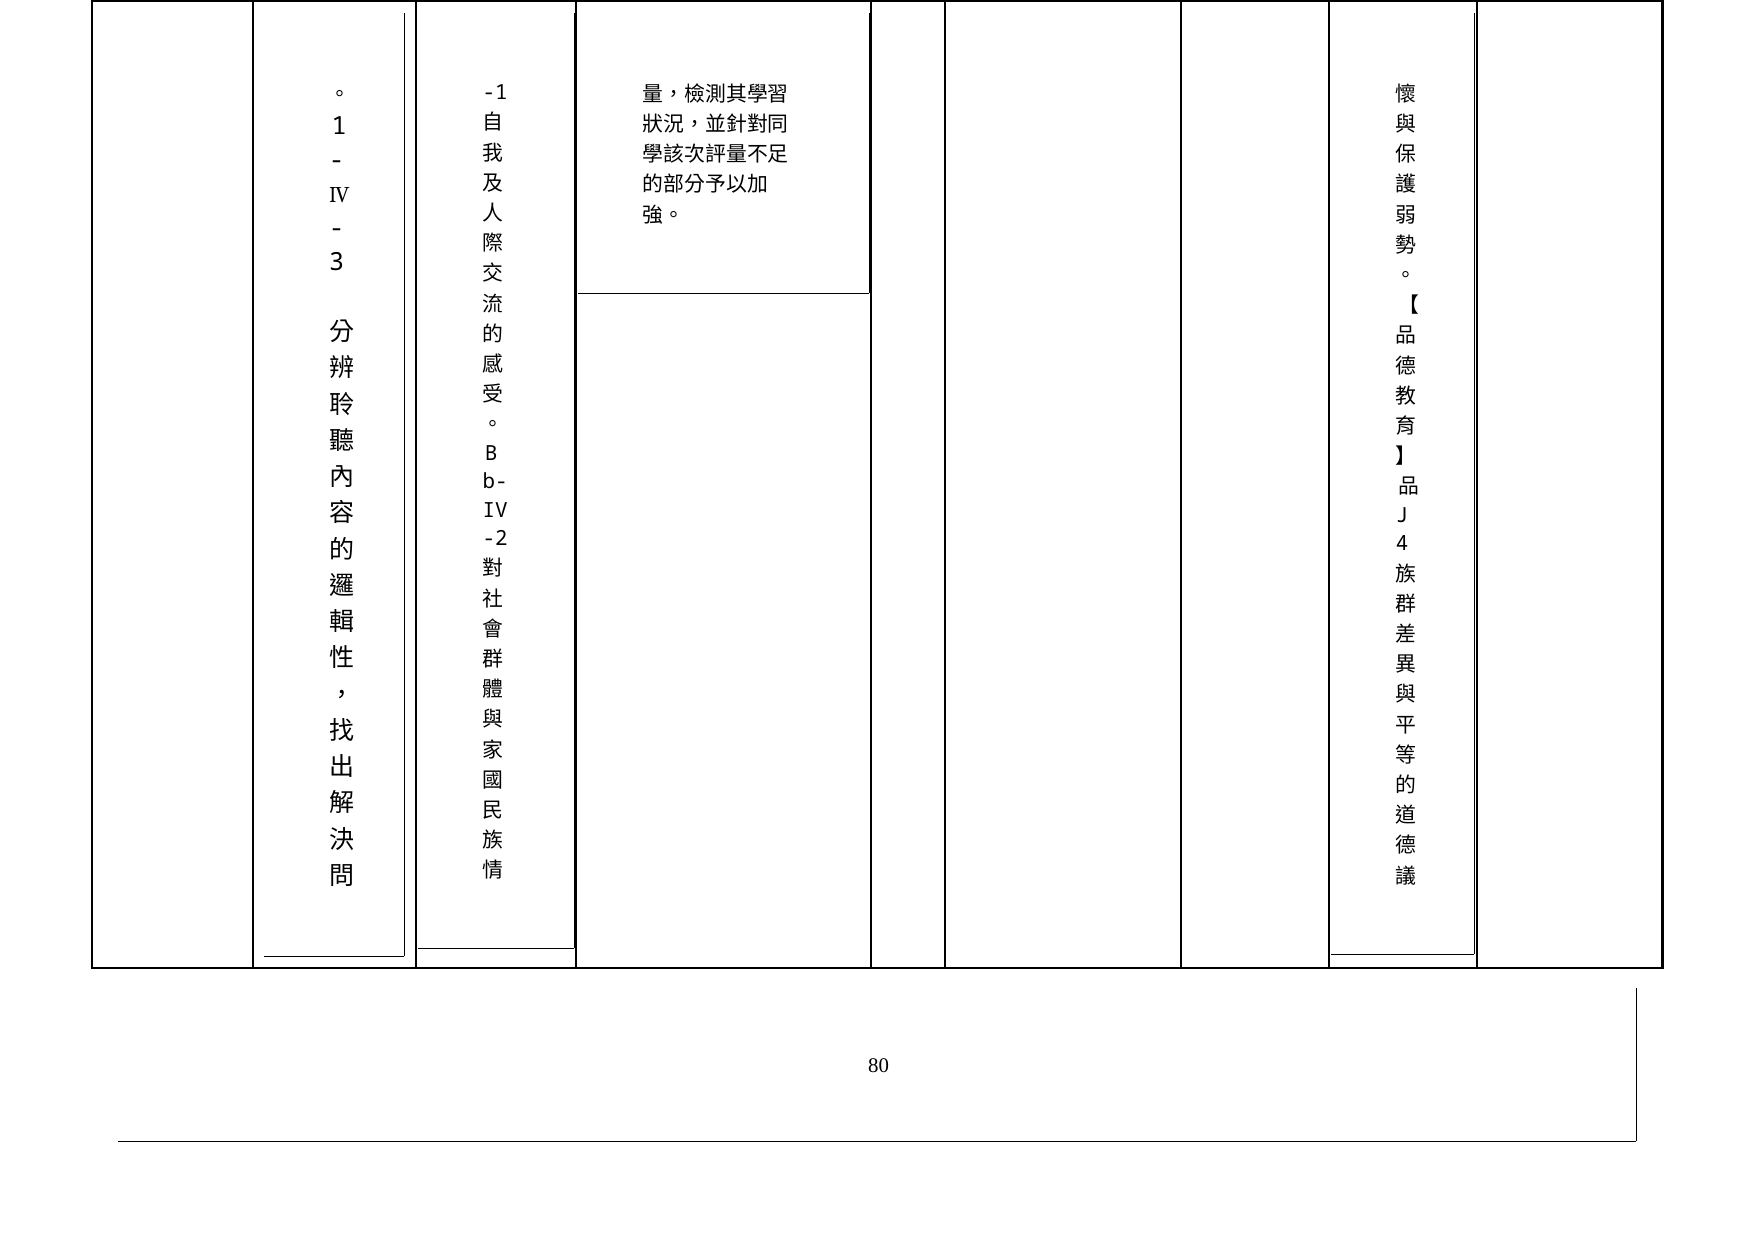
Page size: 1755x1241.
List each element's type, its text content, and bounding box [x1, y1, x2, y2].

table_cell 量，檢測其學習狀況，並針對同學該次評量不足的部分予以加強。 [577, 2, 870, 967]
table_cell 懷與保護弱勢。 【品德教育】 品J4 族群差異與平等的道德議 [1330, 2, 1476, 967]
table_cell [93, 2, 252, 967]
table_cell [1182, 2, 1328, 967]
table_cell [872, 2, 944, 967]
table_cell [946, 2, 1180, 967]
table_cell 。 1-Ⅳ-3 分辨聆聽內容的邏輯性，找出解決問 [254, 2, 415, 967]
table_cell [1478, 2, 1661, 967]
table_cell 1 自我及人際交流的感受。 Bb-IV-2 對社會群體與家國民族情 [417, 2, 575, 967]
